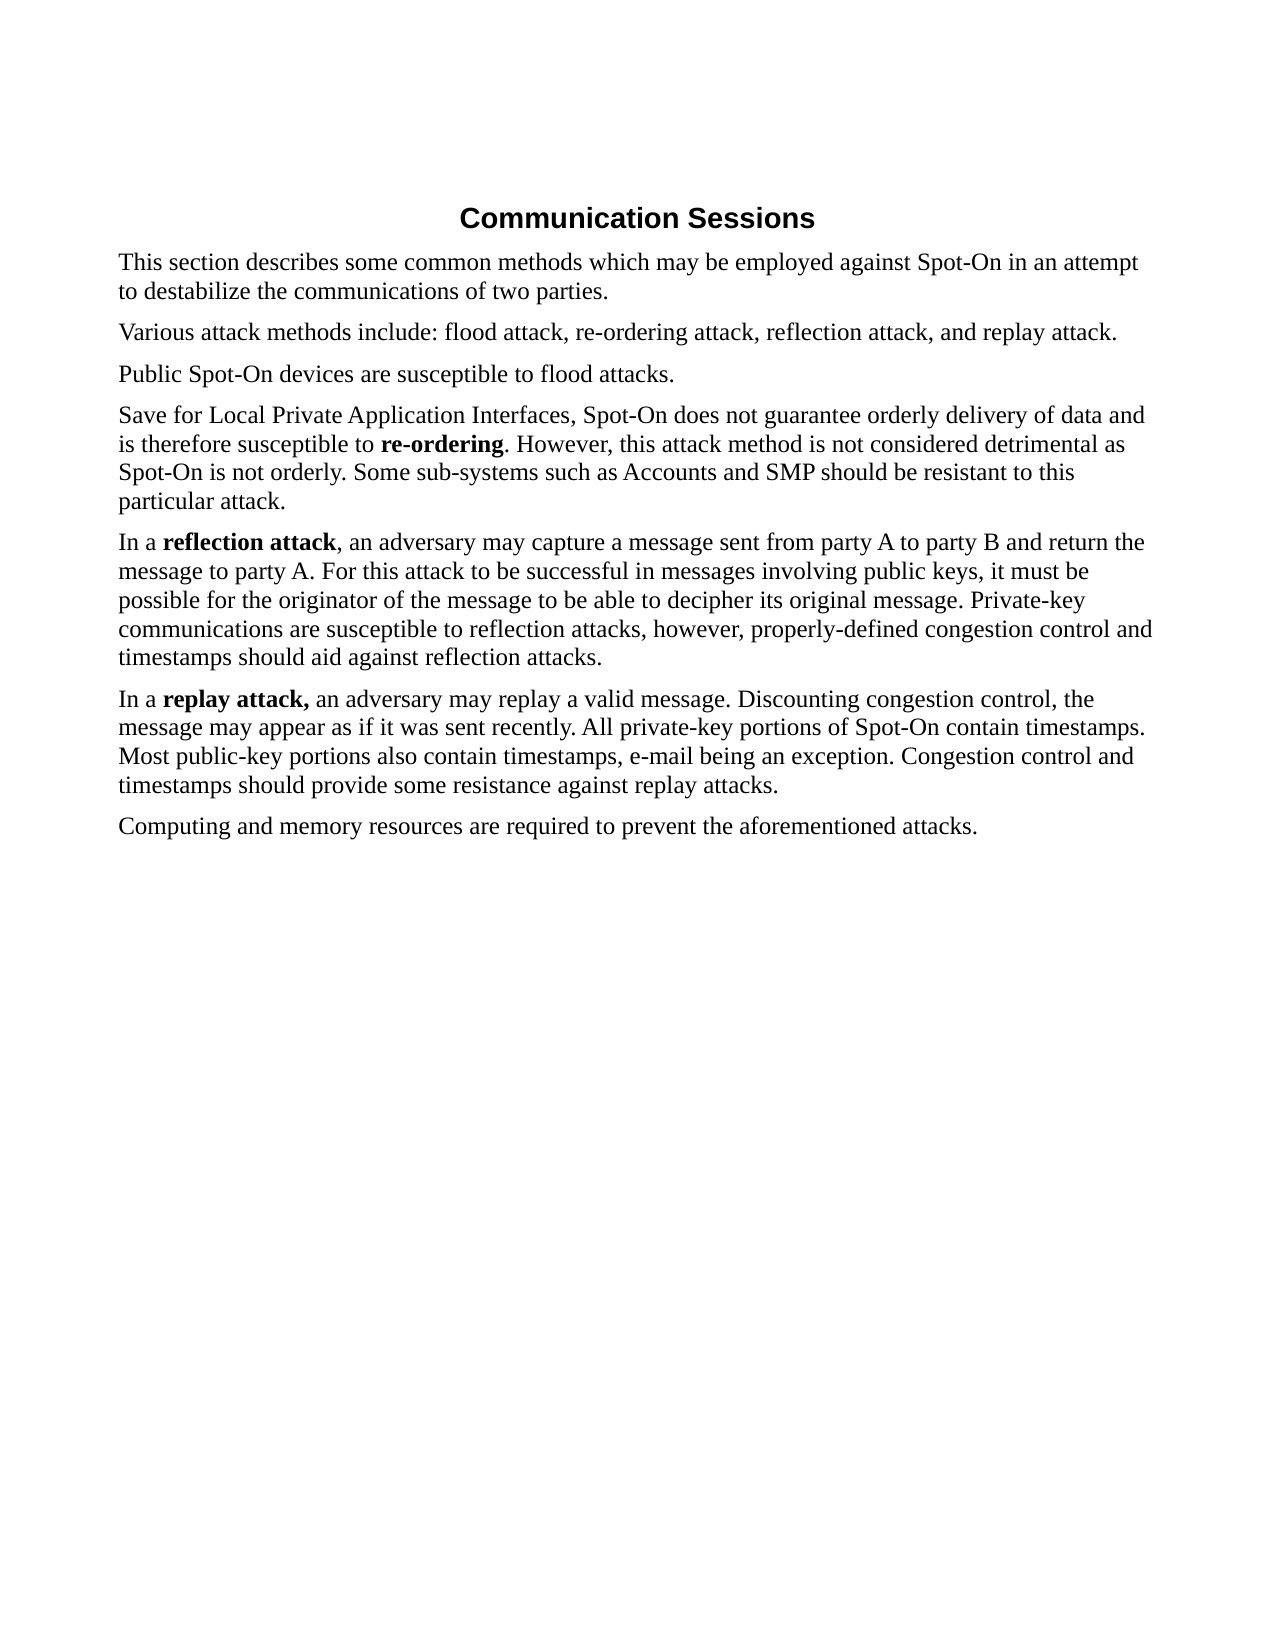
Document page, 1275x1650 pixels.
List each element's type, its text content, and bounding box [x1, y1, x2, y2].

text In a replay attack, an adversary may replay a valid message. Discounting congestion control, the message may appear as if it was sent recently. All private-key portions of Spot-On contain timestamps. Most public-key portions also contain timestamps, e-mail being an exception. Congestion control and timestamps should provide some resistance against replay attacks. [118, 684, 1157, 799]
text This section describes some common methods which may be employed against Spot-On in an attempt to destabilize the communications of two parties. [118, 247, 1157, 305]
text Save for Local Private Application Interfaces, Spot-On does not guarantee orderly delivery of data and is therefore susceptible to re-ordering. However, this attack method is not considered detrimental as Spot-On is not orderly. Some sub-systems such as Accounts and SMP should be resistant to this particular attack. [118, 400, 1157, 515]
subtitle Communication Sessions [118, 201, 1157, 235]
text Public Spot-On devices are susceptible to flood attacks. [118, 359, 1157, 387]
text Various attack methods include: flood attack, re-ordering attack, reflection attack, and replay attack. [118, 317, 1157, 346]
text In a reflection attack, an adversary may capture a message sent from party A to party B and return the message to party A. For this attack to be successful in messages involving public keys, it must be possible for the originator of the message to be able to decipher its original message. Private-key communications are susceptible to reflection attacks, however, properly-defined congestion control and timestamps should aid against reflection attacks. [118, 527, 1157, 671]
text Computing and memory resources are required to prevent the aforementioned attacks. [118, 811, 1157, 840]
